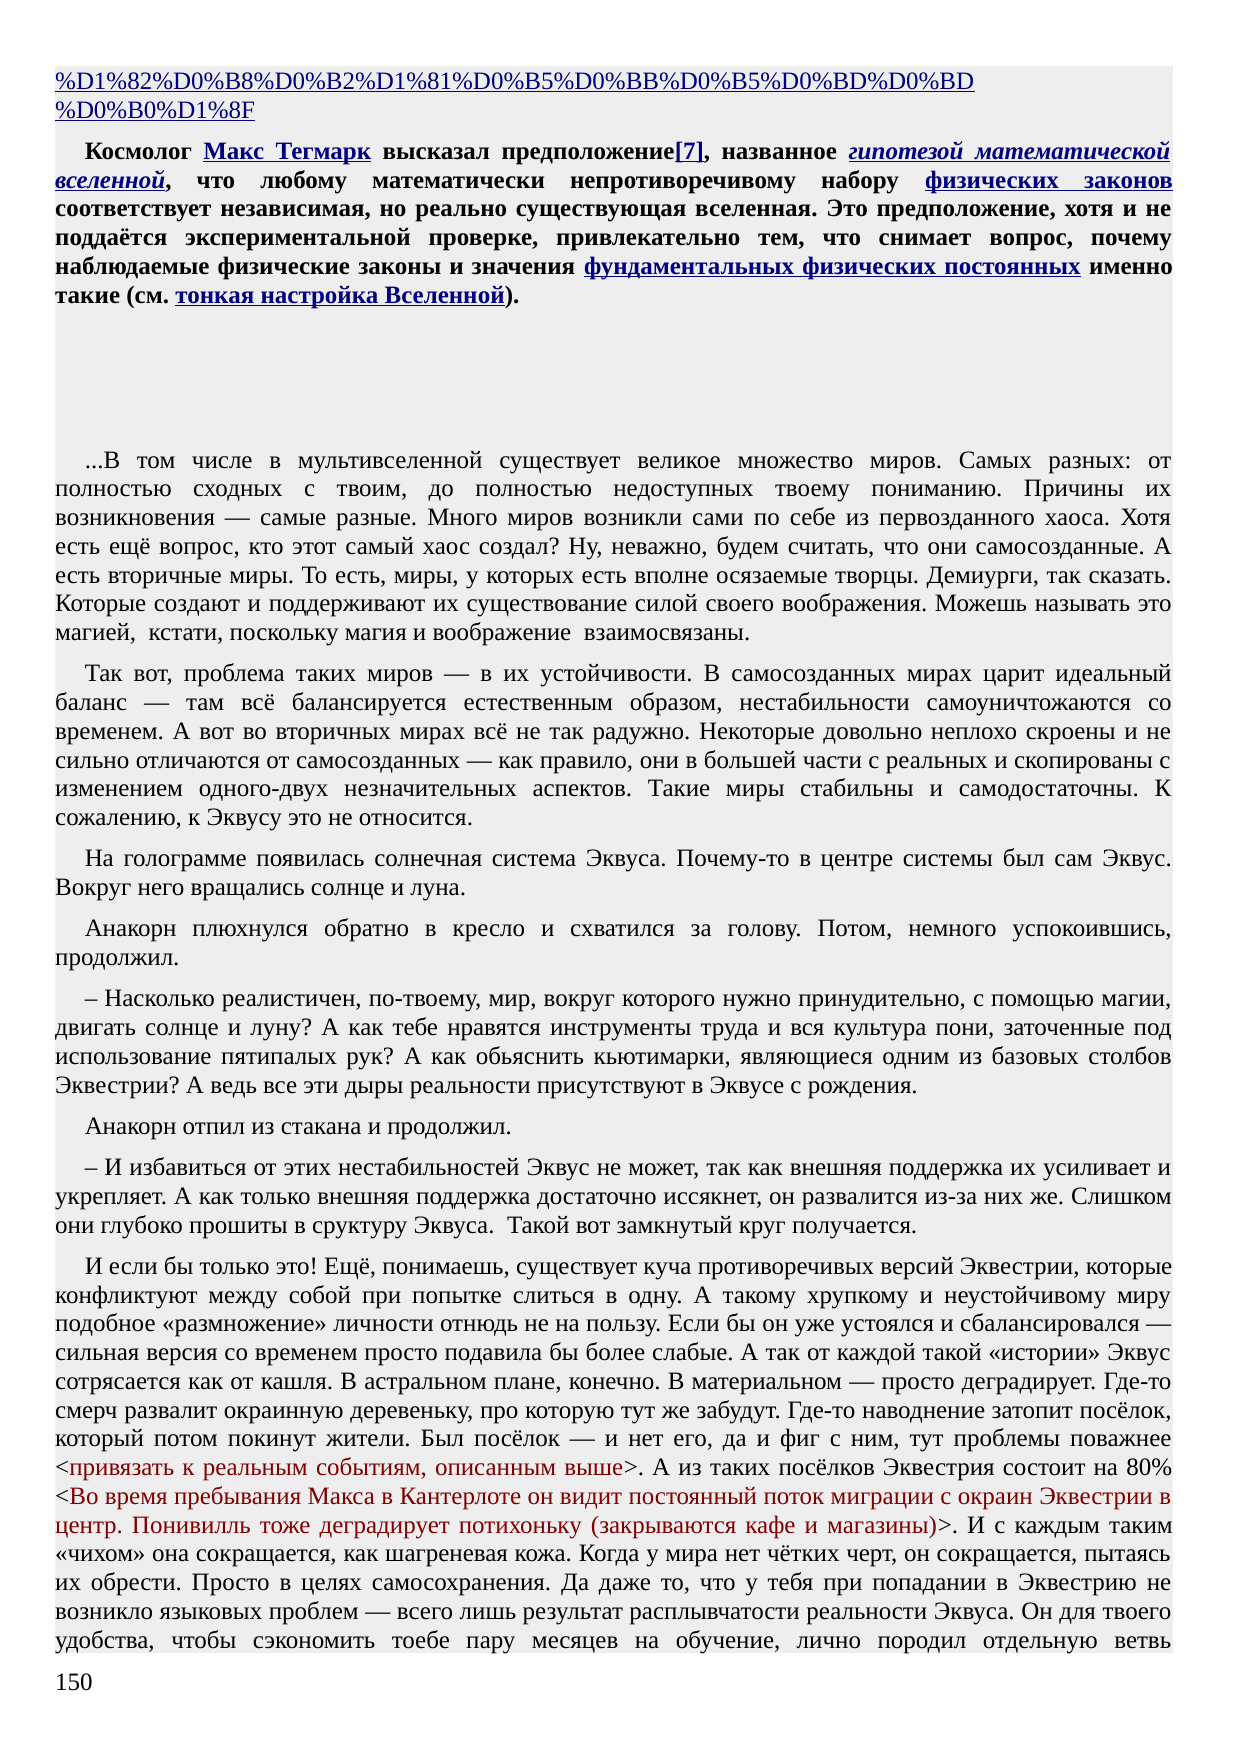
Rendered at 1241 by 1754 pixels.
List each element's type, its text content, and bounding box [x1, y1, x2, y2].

text Космолог Макс Тегмарк высказал предположение[7], названное гипотезой математической вселенной, что любому математически непротиворечивому набору физических законов соответствует независимая, но реально существующая вселенная. Это предположение, хотя и не поддаётся экспериментальной проверке, привлекательно тем, что снимает вопрос, почему наблюдаемые физические законы и значения фундаментальных физических постоянных именно такие (см. тонкая настройка Вселенной). [55, 136, 1173, 308]
text И если бы только это! Ещё, понимаешь, существует куча противоречивых версий Эквестрии, которые конфликтуют между собой при попытке слиться в одну. А такому хрупкому и неустойчивому миру подобное «размножение» личности отнюдь не на пользу. Если бы он уже устоялся и сбалансировался — сильная версия со временем просто подавила бы более слабые. А так от каждой такой «истории» Эквус сотрясается как от кашля. В астральном плане, конечно. В материальном — просто деградирует. Где-то смерч развалит окраинную деревеньку, про которую тут же забудут. Где-то наводнение затопит посёлок, который потом покинут жители. Был посёлок — и нет его, да и фиг с ним, тут проблемы поважнее <привязать к реальным событиям, описанным выше>. А из таких посёлков Эквестрия состоит на 80% <Во время пребывания Макса в Кантерлоте он видит постоянный поток миграции с окраин Эквестрии в центр. Понивилль тоже деградирует потихоньку (закрываются кафе и магазины)>. И с каждым таким «чихом» она сокращается, как шагреневая кожа. Когда у мира нет чётких черт, он сокращается, пытаясь их обрести. Просто в целях самосохранения. Да даже то, что у тебя при попадании в Эквестрию не возникло языковых проблем — всего лишь результат расплывчатости реальности Эквуса. Он для твоего удобства, чтобы сэкономить тоебе пару месяцев на обучение, лично породил отдельную ветвь [55, 1251, 1173, 1653]
text Так вот, проблема таких миров — в их устойчивости. В самосозданных мирах царит идеальный баланс — там всё балансируется естественным образом, нестабильности самоуничтожаются со временем. А вот во вторичных мирах всё не так радужно. Некоторые довольно неплохо скроены и не сильно отличаются от самосозданных — как правило, они в большей части с реальных и скопированы с изменением одного-двух незначительных аспектов. Такие миры стабильны и самодостаточны. К сожалению, к Эквусу это не относится. [55, 658, 1173, 831]
text На голограмме появилась солнечная система Эквуса. Почему-то в центре системы был сам Эквус. Вокруг него вращались солнце и луна. [55, 843, 1173, 901]
text – Насколько реалистичен, по-твоему, мир, вокруг которого нужно принудительно, с помощью магии, двигать солнце и луну? А как тебе нравятся инструменты труда и вся культура пони, заточенные под использование пятипалых рук? А как обьяснить кьютимарки, являющиеся одним из базовых столбов Эквестрии? А ведь все эти дыры реальности присутствуют в Эквусе с рождения. [55, 983, 1173, 1098]
text Анакорн отпил из стакана и продолжил. [55, 1111, 1173, 1140]
text %D1%82%D0%B8%D0%B2%D1%81%D0%B5%D0%BB%D0%B5%D0%BD%D0%BD%D0%B0%D1%8F [55, 66, 1173, 123]
text ...В том числе в мультивселенной существует великое множество миров. Самых разных: от полностью сходных с твоим, до полностью недоступных твоему пониманию. Причины их возникновения — самые разные. Много миров возникли сами по себе из первозданного хаоса. Хотя есть ещё вопрос, кто этот самый хаос создал? Ну, неважно, будем считать, что они самосозданные. А есть вторичные миры. То есть, миры, у которых есть вполне осязаемые творцы. Демиурги, так сказать. Которые создают и поддерживают их существование силой своего воображения. Можешь называть это магией, кстати, поскольку магия и воображение взаимосвязаны. [55, 445, 1173, 646]
text – И избавиться от этих нестабильностей Эквус не может, так как внешняя поддержка их усиливает и укрепляет. А как только внешняя поддержка достаточно иссякнет, он развалится из-за них же. Слишком они глубоко прошиты в сруктуру Эквуса. Такой вот замкнутый круг получается. [55, 1152, 1173, 1238]
text Анакорн плюхнулся обратно в кресло и схватился за голову. Потом, немного успокоившись, продолжил. [55, 913, 1173, 971]
